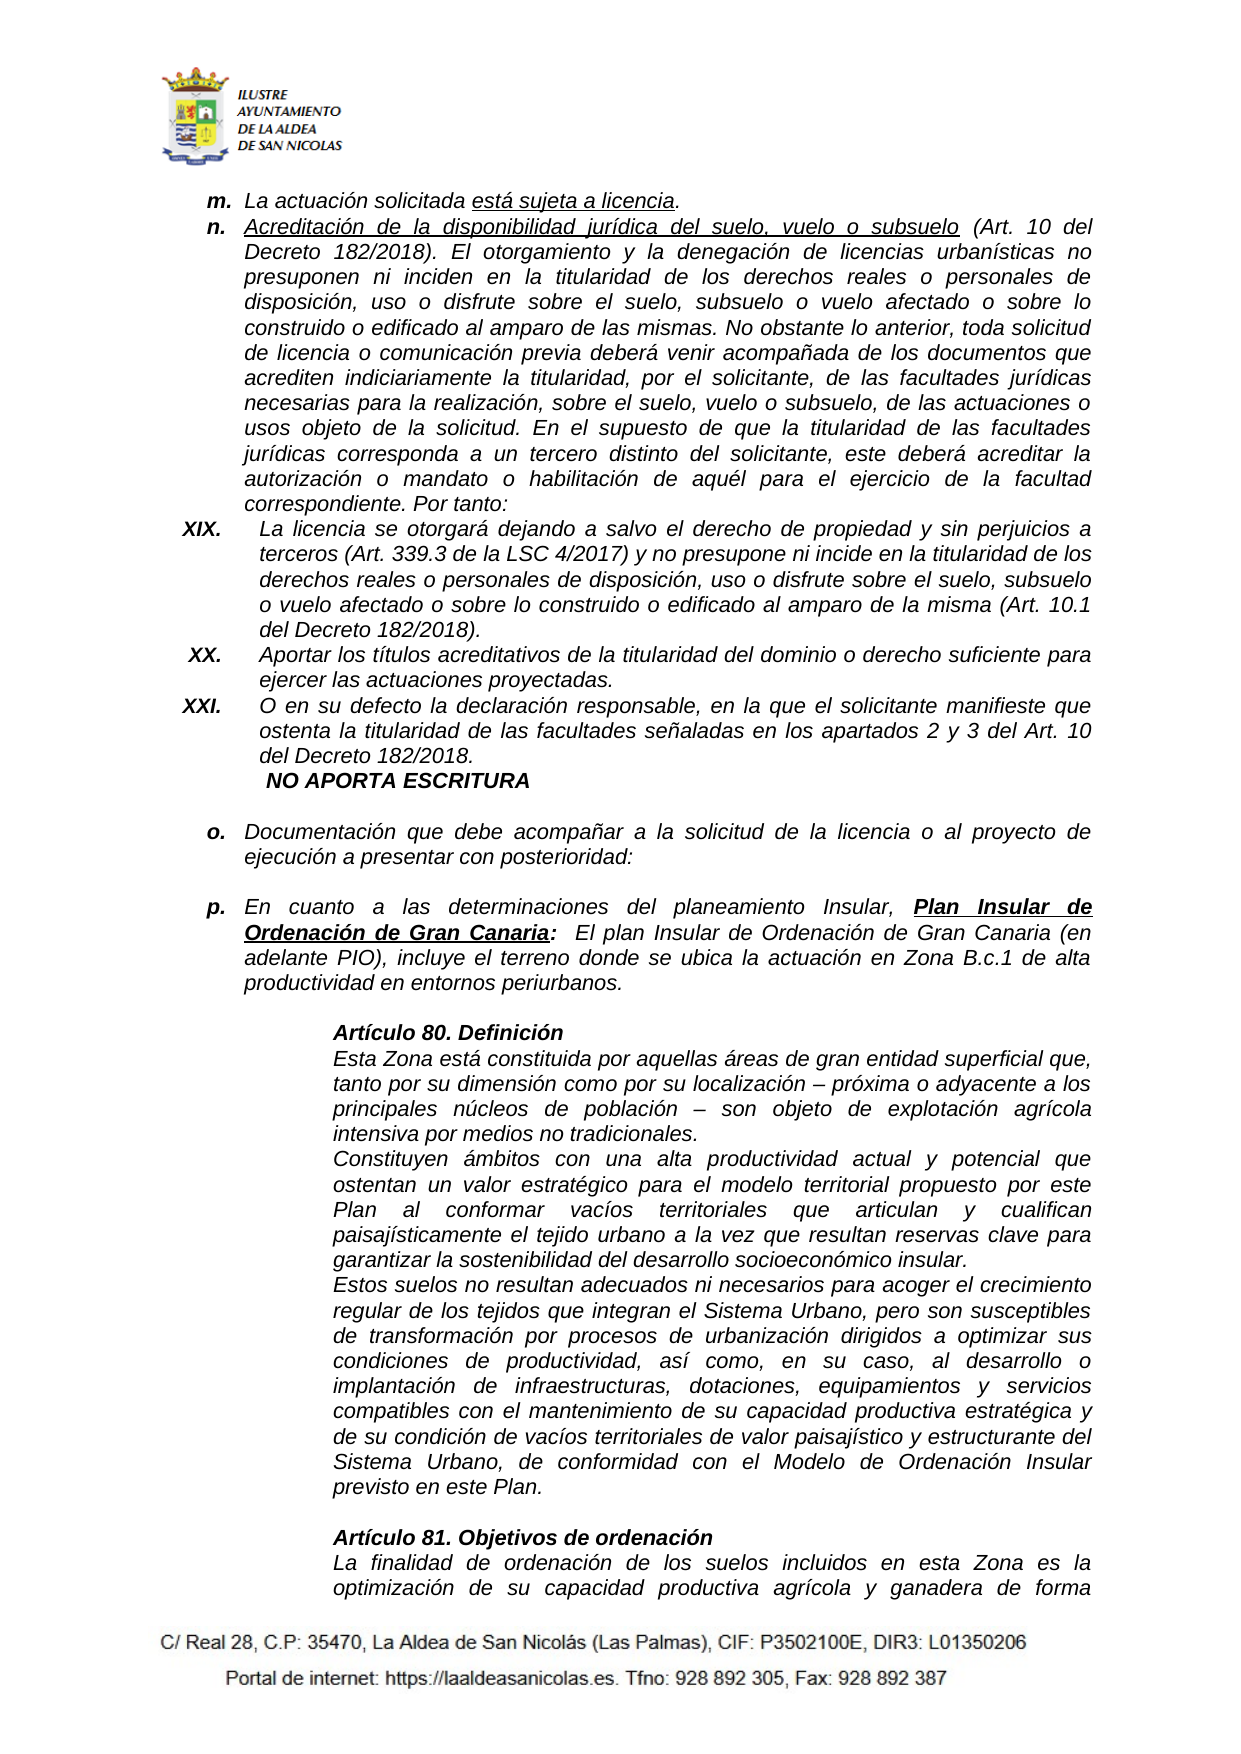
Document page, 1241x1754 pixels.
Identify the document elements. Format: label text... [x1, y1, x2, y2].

list Aportar los títulos acreditativos de la titularidad del dominio o derecho suficiente para ejercer las actuaciones proyectadas. [222, 642, 1093, 693]
list La actuación solicitada está sujeta a licencia. [207, 188, 1093, 214]
picture [148, 1626, 1034, 1694]
list Esta Zona está constituida por aquellas áreas de gran entidad superficial que, tanto por su dimensión como por su localización – próxima o adyacente a los principales núcleos de población – son objeto de explotación agrícola intensiva por medios no tradicionales. [333, 1046, 1093, 1146]
list Constituyen ámbitos con una alta productividad actual y potencial que ostentan un valor estratégico para el modelo territorial propuesto por este Plan al conformar vacíos territoriales que articulan y cualifican paisajísticamente el tejido urbano a la vez que resultan reservas clave para garantizar la sostenibilidad del desarrollo socioeconómico insular. [333, 1146, 1093, 1272]
list Acreditación de la disponibilidad jurídica del suelo, vuelo o subsuelo (Art. 10 del Decreto 182/2018). El otorgamiento y la denegación de licencias urbanísticas no presuponen ni inciden en la titularidad de los derechos reales o personales de disposición, uso o disfrute sobre el suelo, subsuelo o vuelo afectado o sobre lo construido o edificado al amparo de las mismas. No obstante lo anterior, toda solicitud de licencia o comunicación previa deberá venir acompañada de los documentos que acrediten indiciariamente la titularidad, por el solicitante, de las facultades jurídicas necesarias para la realización, sobre el suelo, vuelo o subsuelo, de las actuaciones o usos objeto de la solicitud. En el supuesto de que la titularidad de las facultades jurídicas corresponda a un tercero distinto del solicitante, este deberá acreditar la autorización o mandato o habilitación de aquél para el ejercicio de la facultad correspondiente. Por tanto: [207, 214, 1093, 516]
list La finalidad de ordenación de los suelos incluidos en esta Zona es la optimización de su capacidad productiva agrícola y ganadera de forma [333, 1550, 1093, 1600]
picture [148, 59, 358, 173]
list La licencia se otorgará dejando a salvo el derecho de propiedad y sin perjuicios a terceros (Art. 339.3 de la LSC 4/2017) y no presupone ni incide en la titularidad de los derechos reales o personales de disposición, uso o disfrute sobre el suelo, subsuelo o vuelo afectado o sobre lo construido o edificado al amparo de la misma (Art. 10.1 del Decreto 182/2018). [222, 516, 1093, 642]
list Artículo 80. Definición [333, 1020, 1093, 1046]
list Documentación que debe acompañar a la solicitud de la licencia o al proyecto de ejecución a presentar con posterioridad: [207, 819, 1093, 869]
list NO APORTA ESCRITURA [221, 768, 1093, 793]
list Estos suelos no resultan adecuados ni necesarios para acoger el crecimiento regular de los tejidos que integran el Sistema Urbano, pero son susceptibles de transformación por procesos de urbanización dirigidos a optimizar sus condiciones de productividad, así como, en su caso, al desarrollo o implantación de infraestructuras, dotaciones, equipamientos y servicios compatibles con el mantenimiento de su capacidad productiva estratégica y de su condición de vacíos territoriales de valor paisajístico y estructurante del Sistema Urbano, de conformidad con el Modelo de Ordenación Insular previsto en este Plan. [333, 1272, 1093, 1499]
list Artículo 81. Objetivos de ordenación [333, 1524, 1093, 1550]
list En cuanto a las determinaciones del planeamiento Insular, Plan Insular de Ordenación de Gran Canaria: El plan Insular de Ordenación de Gran Canaria (en adelante PIO), incluye el terreno donde se ubica la actuación en Zona B.c.1 de alta productividad en entornos periurbanos. [207, 894, 1093, 995]
list O en su defecto la declaración responsable, en la que el solicitante manifieste que ostenta la titularidad de las facultades señaladas en los apartados 2 y 3 del Art. 10 del Decreto 182/2018. [222, 693, 1093, 768]
